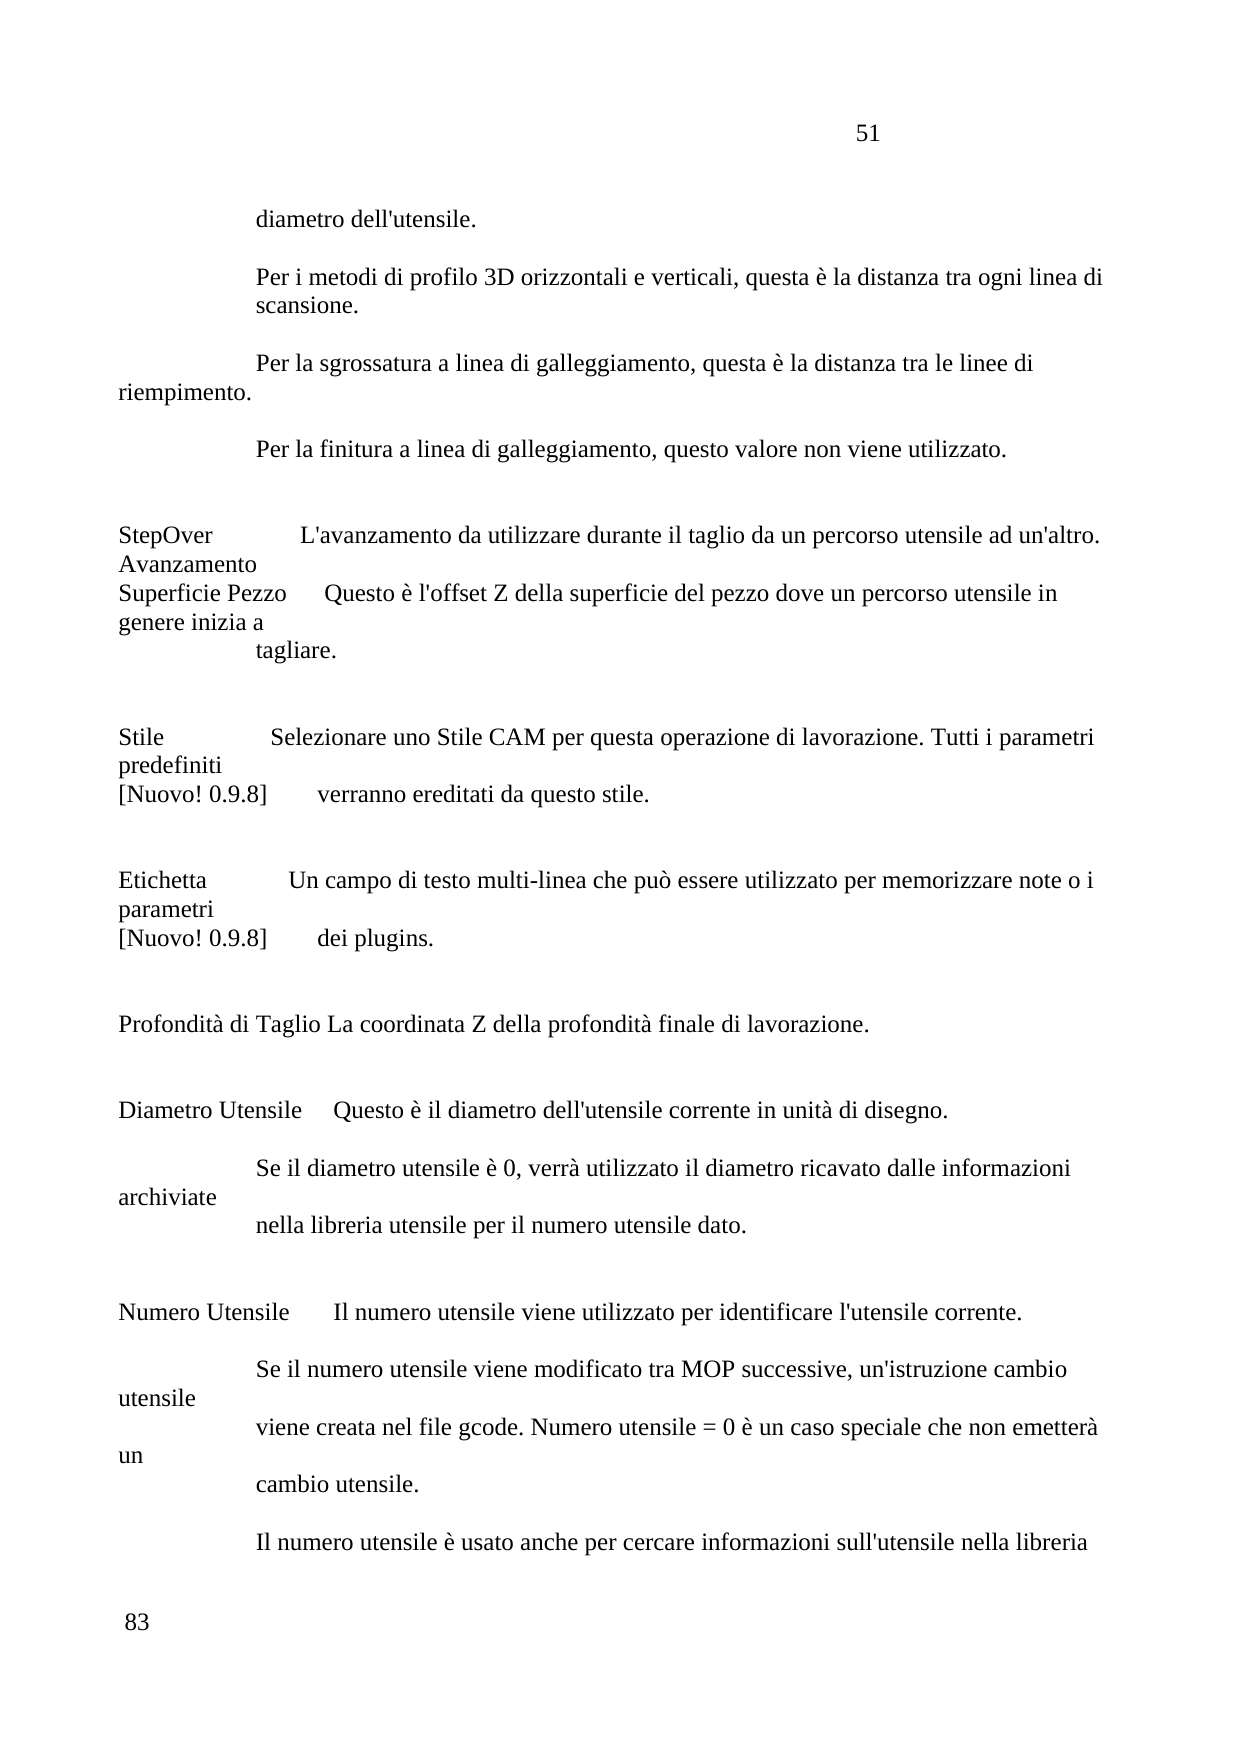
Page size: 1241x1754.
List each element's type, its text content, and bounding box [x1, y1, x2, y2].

text Avanzamento [118, 549, 1122, 578]
text Il numero utensile è usato anche per cercare informazioni sull'utensile nella libreria [118, 1527, 1122, 1556]
text cambio utensile. [118, 1469, 1122, 1498]
text Se il numero utensile viene modificato tra MOP successive, un'istruzione cambio utensile [118, 1354, 1122, 1412]
text Per i metodi di profilo 3D orizzontali e verticali, questa è la distanza tra ogni linea di [118, 262, 1122, 291]
text tagliare. [118, 636, 1122, 664]
text diametro dell'utensile. [118, 204, 1122, 233]
text StepOver L'avanzamento da utilizzare durante il taglio da un percorso utensile ad un'altro. [118, 521, 1122, 549]
text nella libreria utensile per il numero utensile dato. [118, 1211, 1122, 1239]
text Per la finitura a linea di galleggiamento, questo valore non viene utilizzato. [118, 434, 1122, 463]
text [Nuovo! 0.9.8] verranno ereditati da questo stile. [118, 779, 1122, 808]
text viene creata nel file gcode. Numero utensile = 0 è un caso speciale che non emetterà un [118, 1412, 1122, 1469]
text Diametro Utensile Questo è il diametro dell'utensile corrente in unità di disegno. [118, 1096, 1122, 1124]
text scansione. [118, 291, 1122, 319]
text Superficie Pezzo Questo è l'offset Z della superficie del pezzo dove un percorso utensile in genere inizia a [118, 578, 1122, 636]
text [Nuovo! 0.9.8] dei plugins. [118, 923, 1122, 952]
text 51 [118, 118, 1122, 147]
text Stile Selezionare uno Stile CAM per questa operazione di lavorazione. Tutti i parametri predefiniti [118, 722, 1122, 779]
text Numero Utensile Il numero utensile viene utilizzato per identificare l'utensile corrente. [118, 1297, 1122, 1326]
text Se il diametro utensile è 0, verrà utilizzato il diametro ricavato dalle informazioni archiviate [118, 1153, 1122, 1211]
text Etichetta Un campo di testo multi-linea che può essere utilizzato per memorizzare note o i parametri [118, 866, 1122, 923]
text Profondità di Taglio La coordinata Z della profondità finale di lavorazione. [118, 1009, 1122, 1038]
text Per la sgrossatura a linea di galleggiamento, questa è la distanza tra le linee di riempimento. [118, 348, 1122, 406]
